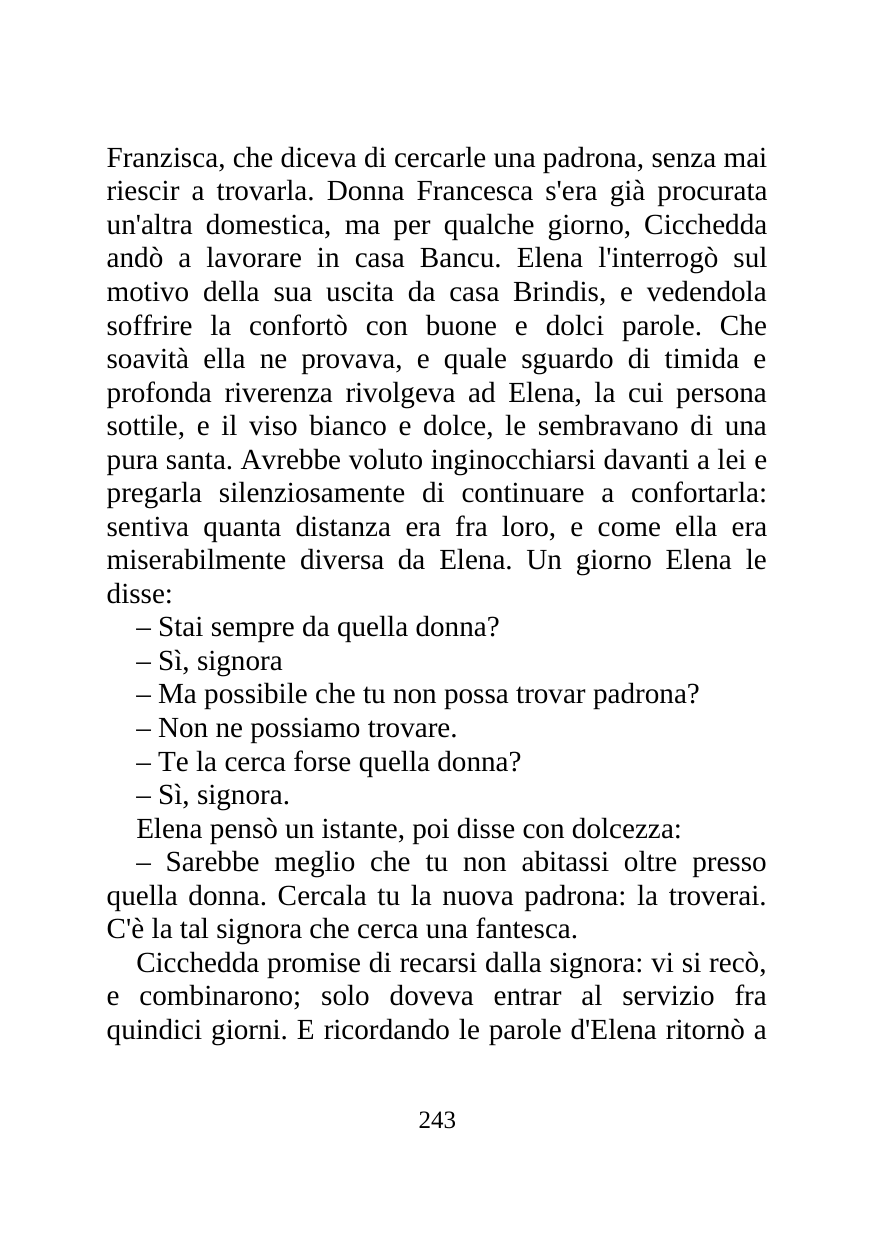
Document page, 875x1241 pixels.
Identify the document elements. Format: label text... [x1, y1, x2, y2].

text Elena pensò un istante, poi disse con dolcezza: [106, 811, 768, 844]
text – Te la cerca forse quella donna? [106, 744, 768, 777]
text Franzisca, che diceva di cercarle una padrona, senza mai riescir a trovarla. Donna Francesca s'era già procurata un'altra domestica, ma per qualche giorno, Cicchedda andò a lavorare in casa Bancu. Elena l'interrogò sul motivo della sua uscita da casa Brindis, e vedendola soffrire la confortò con buone e dolci parole. Che soavità ella ne provava, e quale sguardo di timida e profonda riverenza rivolgeva ad Elena, la cui persona sottile, e il viso bianco e dolce, le sembravano di una pura santa. Avrebbe voluto inginocchiarsi davanti a lei e pregarla silenziosamente di continuare a confortarla: sentiva quanta distanza era fra loro, e come ella era miserabilmente diversa da Elena. Un giorno Elena le disse: [106, 140, 768, 609]
text – Stai sempre da quella donna? [106, 609, 768, 643]
text – Sì, signora. [106, 777, 768, 811]
text – Sarebbe meglio che tu non abitassi oltre presso quella donna. Cercala tu la nuova padrona: la troverai. C'è la tal signora che cerca una fantesca. [106, 844, 768, 945]
text – Sì, signora [106, 643, 768, 677]
text Cicchedda promise di recarsi dalla signora: vi si recò, e combinarono; solo doveva entrar al servizio fra quindici giorni. E ricordando le parole d'Elena ritornò a [106, 945, 768, 1046]
text – Non ne possiamo trovare. [106, 710, 768, 744]
text – Ma possibile che tu non possa trovar padrona? [106, 677, 768, 710]
